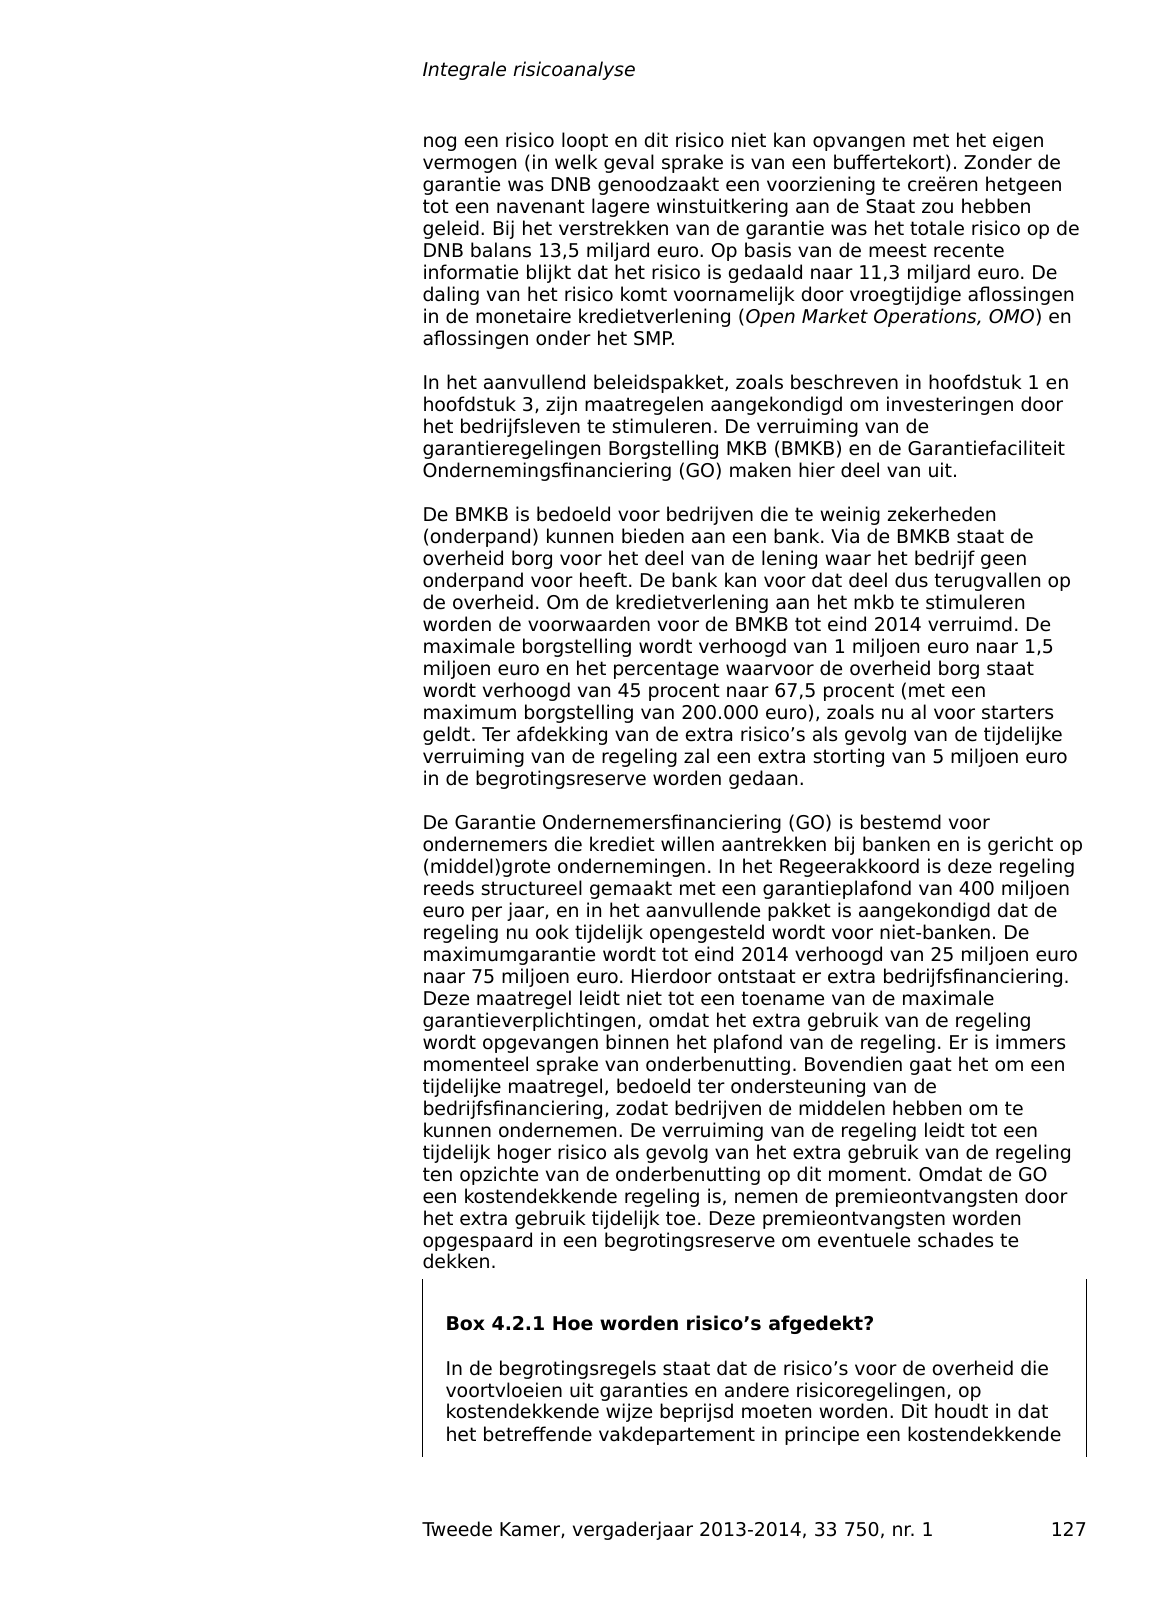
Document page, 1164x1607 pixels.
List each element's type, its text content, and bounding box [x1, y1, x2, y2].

text De Garantie Ondernemersfinanciering (GO) is bestemd voor ondernemers die krediet willen aantrekken bij banken en is gericht op (middel)grote ondernemingen. In het Regeerakkoord is deze regeling reeds structureel gemaakt met een garantieplafond van 400 miljoen euro per jaar, en in het aanvullende pakket is aangekondigd dat de regeling nu ook tijdelijk opengesteld wordt voor niet-banken. De maximumgarantie wordt tot eind 2014 verhoogd van 25 miljoen euro naar 75 miljoen euro. Hierdoor ontstaat er extra bedrijfsfinanciering. Deze maatregel leidt niet tot een toename van de maximale garantieverplichtingen, omdat het extra gebruik van de regeling wordt opgevangen binnen het plafond van de regeling. Er is immers momenteel sprake van onderbenutting. Bovendien gaat het om een tijdelijke maatregel, bedoeld ter ondersteuning van de bedrijfsfinanciering, zodat bedrijven de middelen hebben om te kunnen ondernemen. De verruiming van de regeling leidt tot een tijdelijk hoger risico als gevolg van het extra gebruik van de regeling ten opzichte van de onderbenutting op dit moment. Omdat de GO een kostendekkende regeling is, nemen de premieontvangsten door het extra gebruik tijdelijk toe. Deze premieontvangsten worden opgespaard in een begrotingsreserve om eventuele schades te dekken. [422, 812, 1087, 1273]
text nog een risico loopt en dit risico niet kan opvangen met het eigen vermogen (in welk geval sprake is van een buffertekort). Zonder de garantie was DNB genoodzaakt een voorziening te creëren hetgeen tot een navenant lagere winstuitkering aan de Staat zou hebben geleid. Bij het verstrekken van de garantie was het totale risico op de DNB balans 13,5 miljard euro. Op basis van de meest recente informatie blijkt dat het risico is gedaald naar 11,3 miljard euro. De daling van het risico komt voornamelijk door vroegtijdige aflossingen in de monetaire kredietverlening (Open Market Operations, OMO) en aflossingen onder het SMP. [422, 130, 1087, 350]
table_header Box 4.2.1 Hoe worden risico’s afgedekt? In de begrotingsregels staat dat de risico’s voor de overheid die voortvloeien uit garanties en andere risicoregelingen, op kostendekkende wijze beprijsd moeten worden. Dit houdt in dat het betreffende vakdepartement in principe een kostendekkende [423, 1279, 1086, 1457]
text In het aanvullend beleidspakket, zoals beschreven in hoofdstuk 1 en hoofdstuk 3, zijn maatregelen aangekondigd om investeringen door het bedrijfsleven te stimuleren. De verruiming van de garantieregelingen Borgstelling MKB (BMKB) en de Garantiefaciliteit Ondernemingsfinanciering (GO) maken hier deel van uit. [422, 372, 1087, 482]
text De BMKB is bedoeld voor bedrijven die te weinig zekerheden (onderpand) kunnen bieden aan een bank. Via de BMKB staat de overheid borg voor het deel van de lening waar het bedrijf geen onderpand voor heeft. De bank kan voor dat deel dus terugvallen op de overheid. Om de kredietverlening aan het mkb te stimuleren worden de voorwaarden voor de BMKB tot eind 2014 verruimd. De maximale borgstelling wordt verhoogd van 1 miljoen euro naar 1,5 miljoen euro en het percentage waarvoor de overheid borg staat wordt verhoogd van 45 procent naar 67,5 procent (met een maximum borgstelling van 200.000 euro), zoals nu al voor starters geldt. Ter afdekking van de extra risico’s als gevolg van de tijdelijke verruiming van de regeling zal een extra storting van 5 miljoen euro in de begrotingsreserve worden gedaan. [422, 504, 1087, 790]
